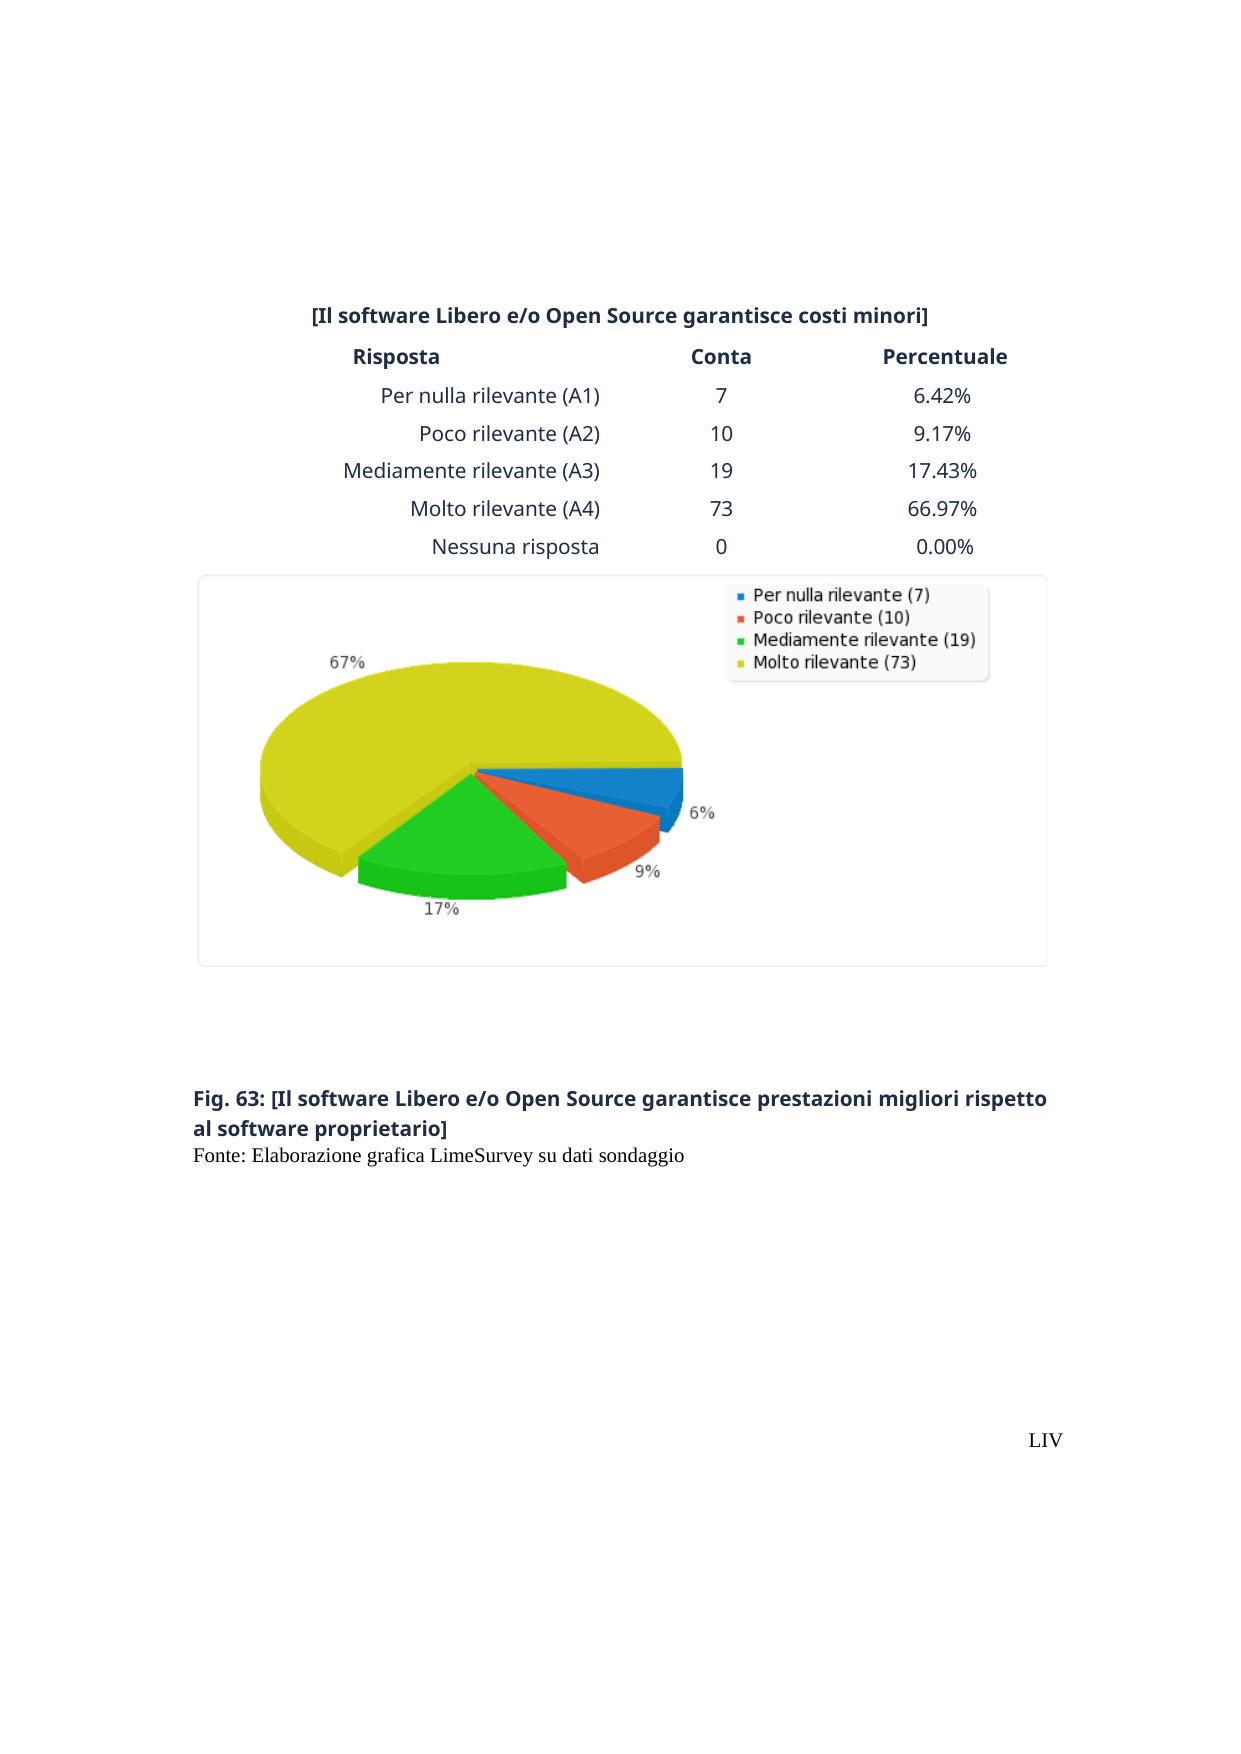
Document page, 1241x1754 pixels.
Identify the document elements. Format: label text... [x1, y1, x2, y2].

table_cell Mediamente rilevante (A3) [177, 452, 615, 489]
table_cell Poco rilevante (A2) [177, 414, 615, 452]
table_cell 0 [615, 527, 827, 565]
table_cell 10 [615, 414, 827, 452]
table_cell Risposta [177, 336, 615, 377]
picture [192, 569, 1048, 967]
table_cell 73 [615, 490, 827, 527]
table_cell 66.97% [827, 490, 1063, 527]
table_header [Il software Libero e/o Open Source garantisce costi minori] [177, 295, 1063, 336]
table_cell 17.43% [827, 452, 1063, 489]
table_cell Percentuale [827, 336, 1063, 377]
table_cell 7 [615, 377, 827, 414]
table_cell 0.00% [827, 527, 1063, 565]
table_cell 6.42% [827, 377, 1063, 414]
table_cell Conta [615, 336, 827, 377]
table_cell 19 [615, 452, 827, 489]
table_cell Nessuna risposta [177, 527, 615, 565]
table_cell Fig. 63: [Il software Libero e/o Open Source garantisce prestazioni migliori rispetto al software proprietario] Fonte: Elaborazione grafica LimeSurvey su dati sondaggio [177, 565, 1063, 1172]
table_cell 9.17% [827, 414, 1063, 452]
table_cell Per nulla rilevante (A1) [177, 377, 615, 414]
table_cell Molto rilevante (A4) [177, 490, 615, 527]
